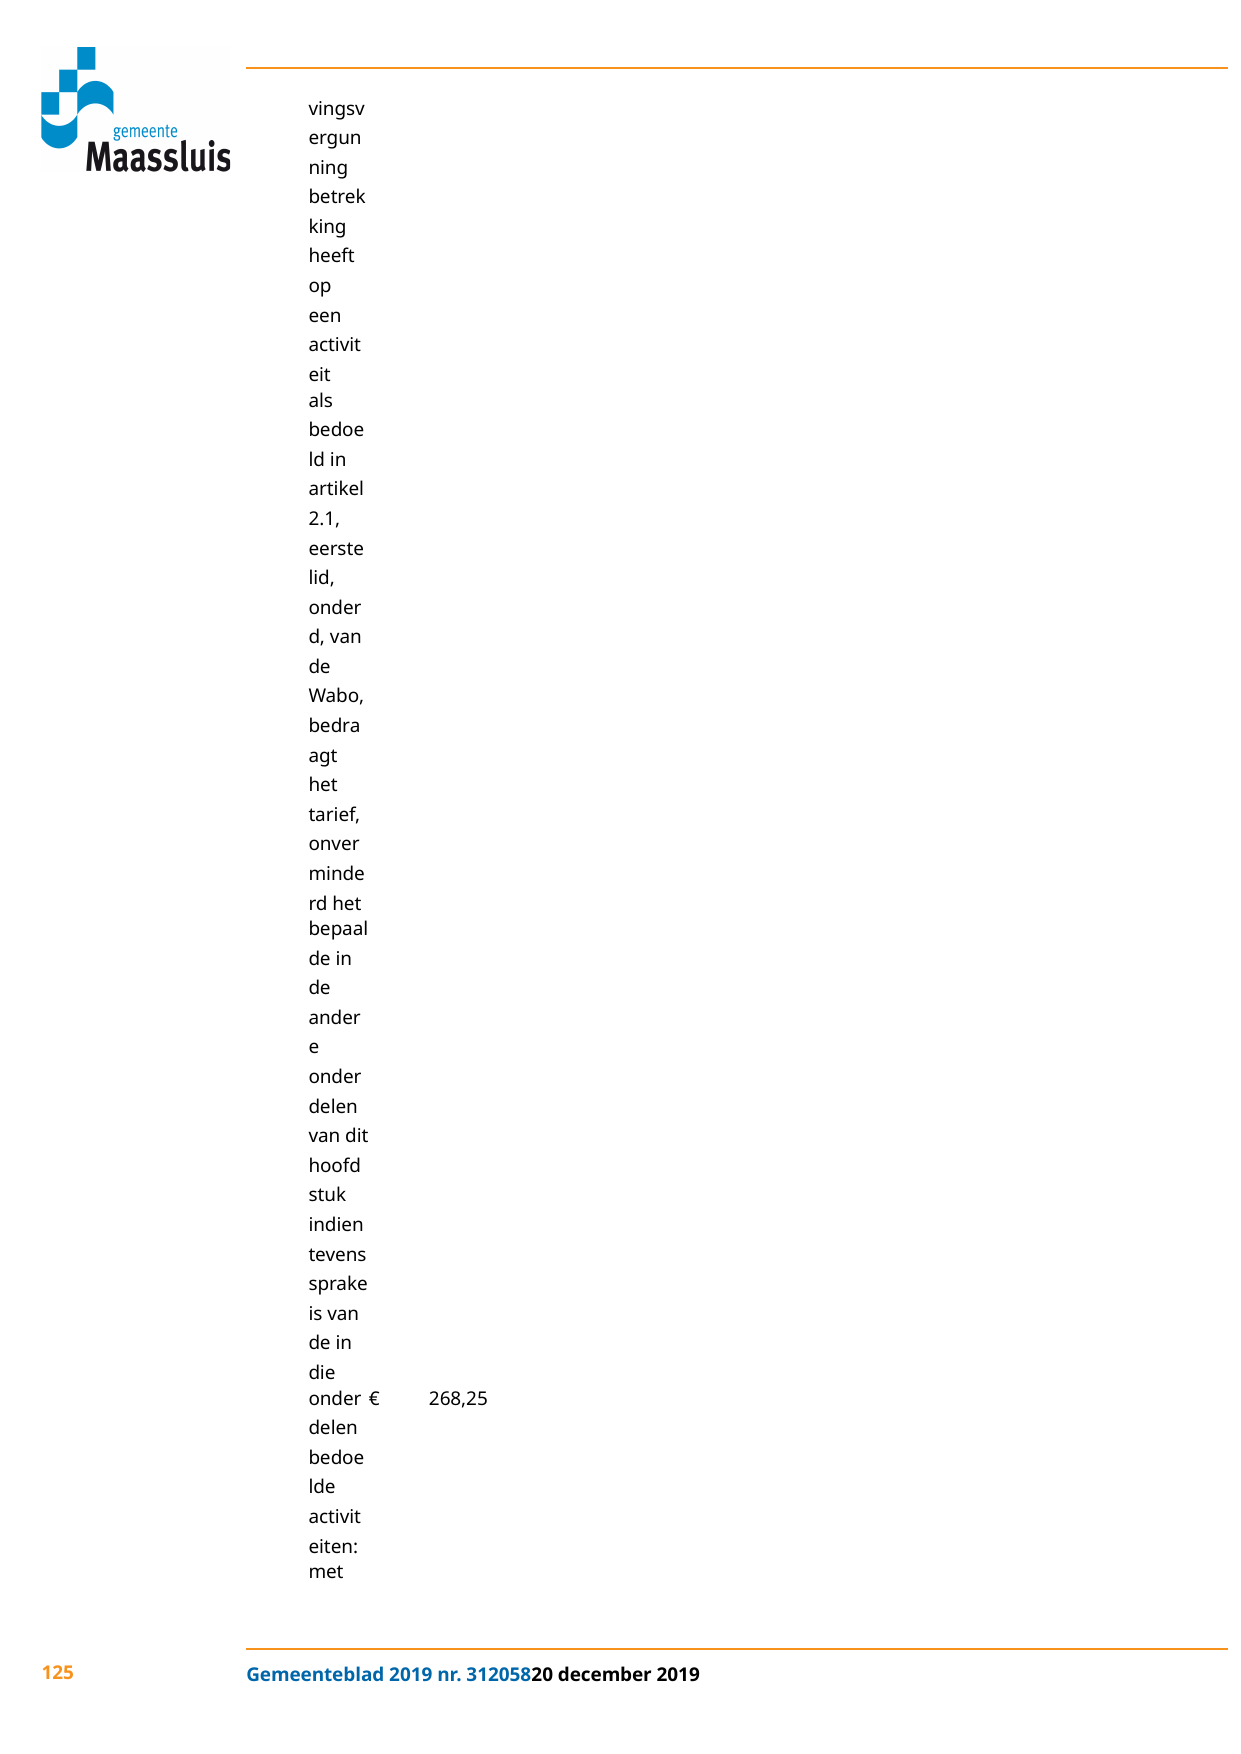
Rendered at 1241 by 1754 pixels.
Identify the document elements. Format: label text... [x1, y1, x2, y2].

table_cell [248, 95, 308, 387]
table_cell als bedoeld in artikel 2.1, eerste lid, onder d, van de Wabo, bedraagt het tarief, onverminderd het [308, 387, 368, 915]
table_cell [489, 95, 549, 387]
table_cell met [308, 1559, 368, 1584]
table_cell [369, 915, 429, 1385]
table_cell [489, 1385, 549, 1558]
table_cell [248, 387, 308, 915]
table_cell [369, 1559, 429, 1584]
picture [41, 47, 231, 172]
table_cell vingsvergunning betrekking heeft op een activiteit [308, 95, 368, 387]
table_cell 268,25 [429, 1385, 489, 1558]
table_cell [429, 387, 489, 915]
table_cell [429, 1559, 489, 1584]
table_cell [489, 915, 549, 1385]
table_cell € [369, 1385, 429, 1558]
table_cell [429, 915, 489, 1385]
table_cell [248, 1559, 308, 1584]
table_cell [429, 95, 489, 387]
table_cell [248, 1385, 308, 1558]
table_cell bepaalde in de andere onderdelen van dit hoofdstuk indien tevens sprake is van de in die [308, 915, 368, 1385]
table_cell [489, 387, 549, 915]
table_cell [369, 95, 429, 387]
table_cell onderdelen bedoelde activiteiten: [308, 1385, 368, 1558]
table_cell [248, 915, 308, 1385]
picture [41, 47, 77, 92]
table_cell [369, 387, 429, 915]
table_cell [489, 1559, 549, 1584]
